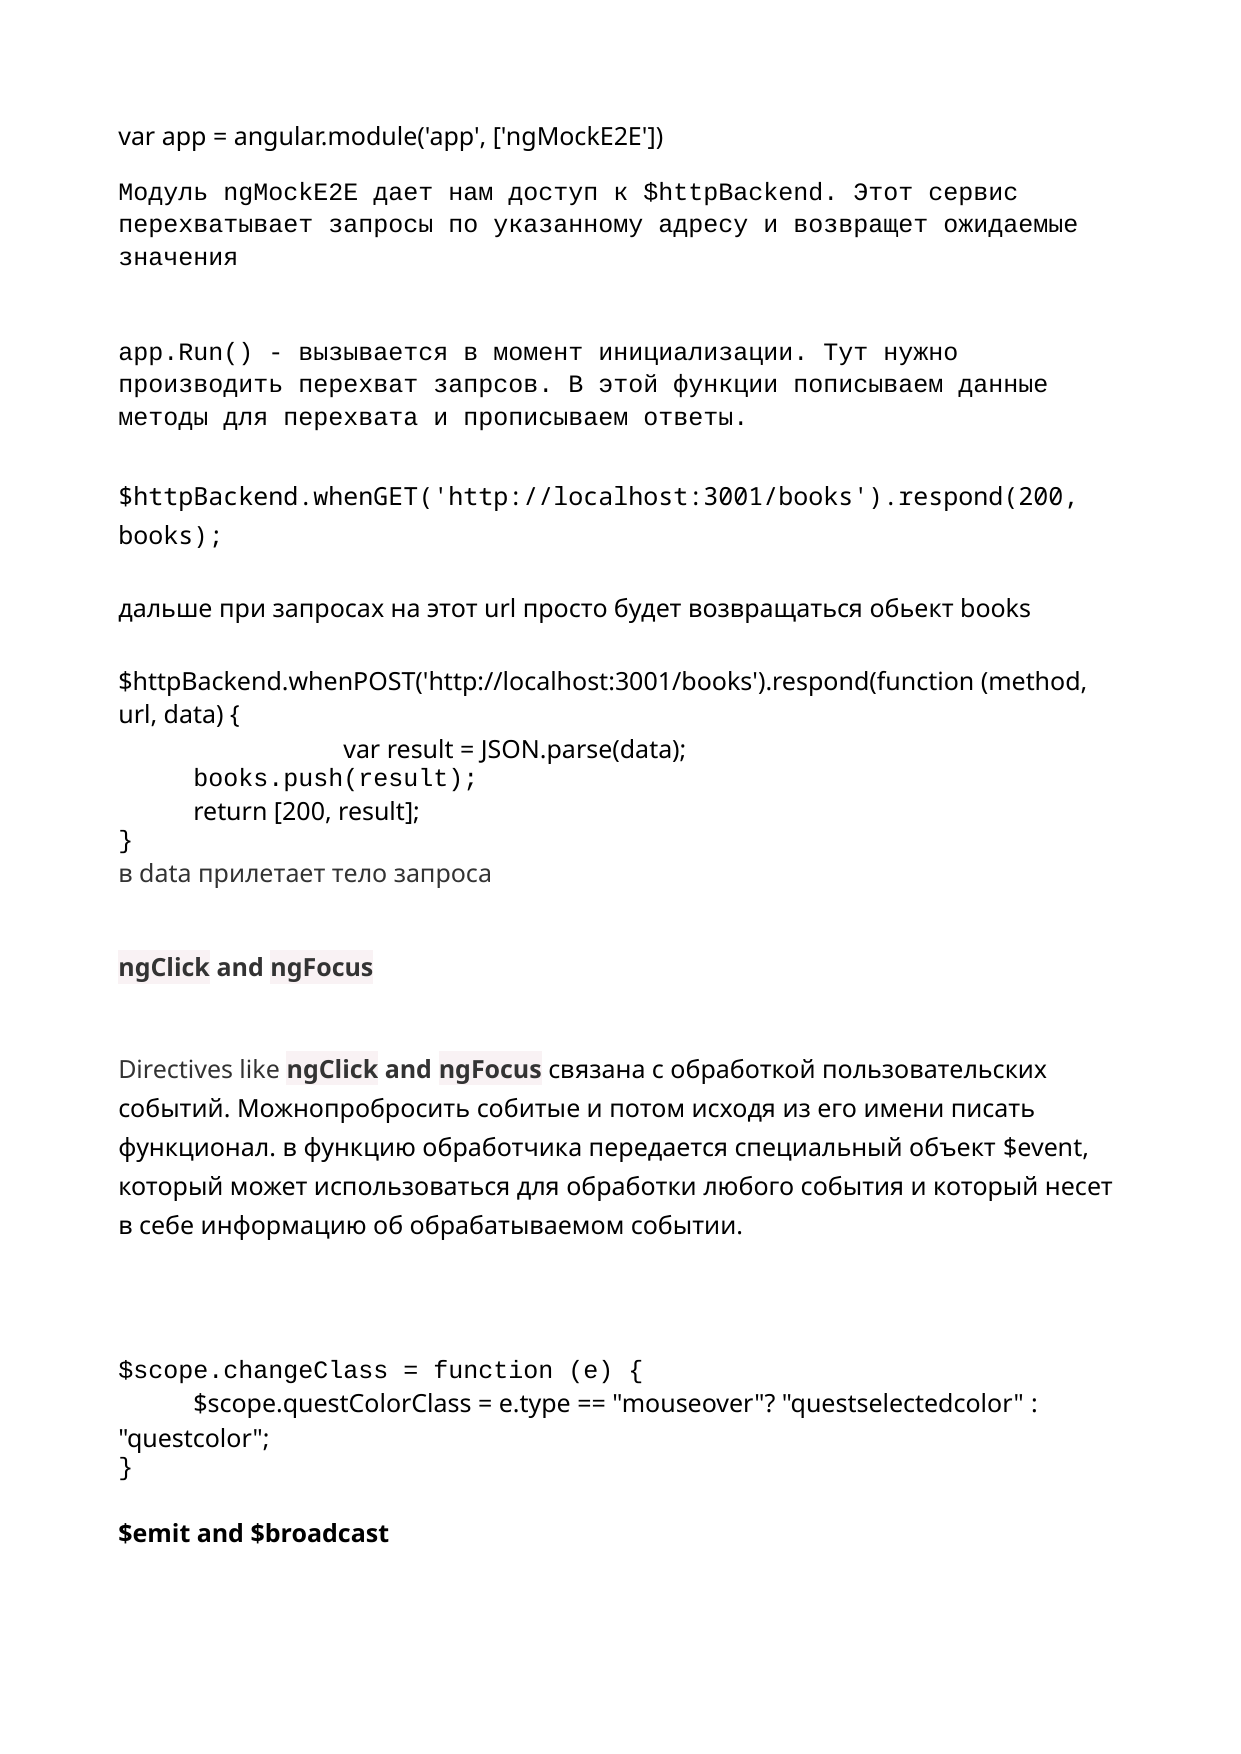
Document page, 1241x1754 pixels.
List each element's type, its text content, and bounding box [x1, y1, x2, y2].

text $httpBackend.whenPOST('http://localhost:3001/books').respond(function (method, url, data) { [118, 663, 1122, 731]
text var result = JSON.parse(data); [118, 731, 1122, 765]
text $scope.questColorClass = e.type == "mouseover"? "questselectedcolor" : "questcolor"; [118, 1386, 1122, 1454]
text Directives like ngClick and ngFocus связана с обработкой пользовательских событий. Можнопробросить собитые и потом исходя из его имени писать функционал. в функцию обработчика передается специальный объект $event, который может использоваться для обработки любого события и который несет в себе информацию об обрабатываемом событии. [118, 1051, 1122, 1242]
text app.Run() - вызывается в момент инициализации. Тут нужно производить перехват запрсов. В этой функции пописываем данные методы для перехвата и прописываем ответы. [118, 339, 1122, 433]
text var app = angular.module('app', ['ngMockE2E']) [118, 118, 1122, 152]
text books.push(result); [118, 765, 1122, 794]
text } [118, 828, 1122, 856]
text $scope.changeClass = function (e) { [118, 1358, 1122, 1386]
text ngClick and ngFocus [118, 949, 1122, 984]
text дальше при запросах на этот url просто будет возвращаться обьект books [118, 591, 1122, 624]
text Модуль ngMockE2E дает нам доступ к $httpBackend. Этот сервис перехватывает запросы по указанному адресу и возвращет ожидаемые значения [118, 179, 1122, 273]
text в data прилетает тело запроса [118, 856, 1122, 890]
text } [118, 1454, 1122, 1483]
text $httpBackend.whenGET('http://localhost:3001/books').respond(200, books); [118, 479, 1122, 552]
text return [200, result]; [118, 794, 1122, 828]
text $emit and $broadcast [118, 1515, 1122, 1549]
